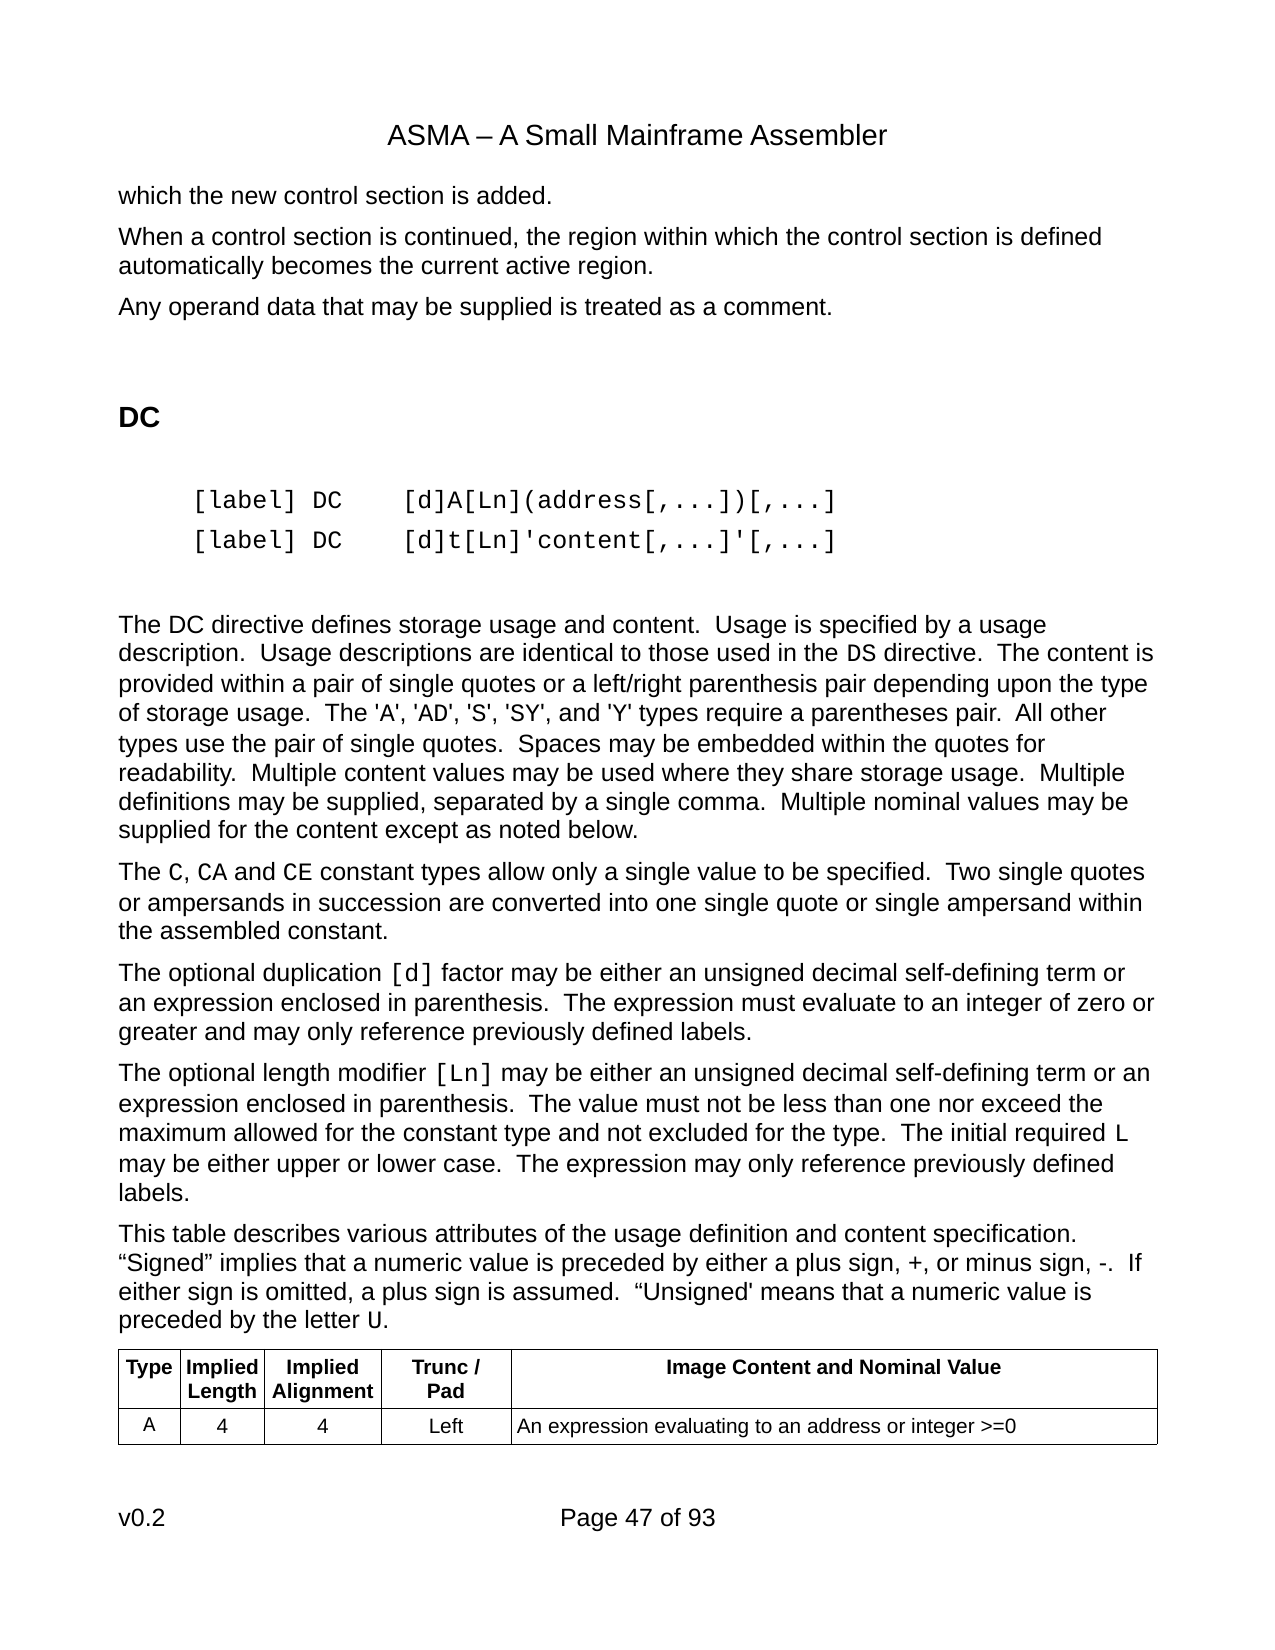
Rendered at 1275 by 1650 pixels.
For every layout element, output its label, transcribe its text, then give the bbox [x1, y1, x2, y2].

table_cell Left [382, 1409, 511, 1444]
text which the new control section is added. [118, 181, 1157, 210]
table_header Implied Length [181, 1350, 264, 1408]
text The optional duplication [d] factor may be either an unsigned decimal self-defining term or an expression enclosed in parenthesis. The expression must evaluate to an integer of zero or greater and may only reference previously defined labels. [118, 957, 1157, 1046]
table_header Image Content and Nominal Value [512, 1350, 1157, 1408]
text [label] DC [d]A[Ln](address[,...])[,...] [192, 487, 1157, 516]
table_cell 4 [265, 1409, 381, 1444]
text When a control section is continued, the region within which the control section is defined automatically becomes the current active region. [118, 222, 1157, 280]
text The optional length modifier [Ln] may be either an unsigned decimal self-defining term or an expression enclosed in parenthesis. The value must not be less than one nor exceed the maximum allowed for the constant type and not excluded for the type. The initial required L may be either upper or lower case. The expression may only reference previously defined labels. [118, 1058, 1157, 1207]
text Any operand data that may be supplied is treated as a comment. [118, 292, 1157, 321]
table_cell An expression evaluating to an address or integer >=0 [512, 1409, 1157, 1444]
text The DC directive defines storage usage and content. Usage is specified by a usage description. Usage descriptions are identical to those used in the DS directive. The content is provided within a pair of single quotes or a left/right parenthesis pair depending upon the type of storage usage. The 'A', 'AD', 'S', 'SY', and 'Y' types require a parentheses pair. All other types use the pair of single quotes. Spaces may be embedded within the quotes for readability. Multiple content values may be used where they share storage usage. Multiple definitions may be supplied, separated by a single comma. Multiple nominal values may be supplied for the content except as noted below. [118, 610, 1157, 844]
text This table describes various attributes of the usage definition and content specification. “Signed” implies that a numeric value is preceded by either a plus sign, +, or minus sign, -. If either sign is omitted, a plus sign is assumed. “Unsigned' means that a numeric value is preceded by the letter U. [118, 1219, 1157, 1336]
table_cell 4 [181, 1409, 264, 1444]
subtitle DC [118, 400, 1157, 433]
table_cell A [119, 1409, 180, 1444]
table_header Trunc / Pad [382, 1350, 511, 1408]
table_header Type [119, 1350, 180, 1408]
text The C, CA and CE constant types allow only a single value to be specified. Two single quotes or ampersands in succession are converted into one single quote or single ampersand within the assembled constant. [118, 857, 1157, 945]
table_header Implied Alignment [265, 1350, 381, 1408]
text [label] DC [d]t[Ln]'content[,...]'[,...] [192, 528, 1157, 556]
